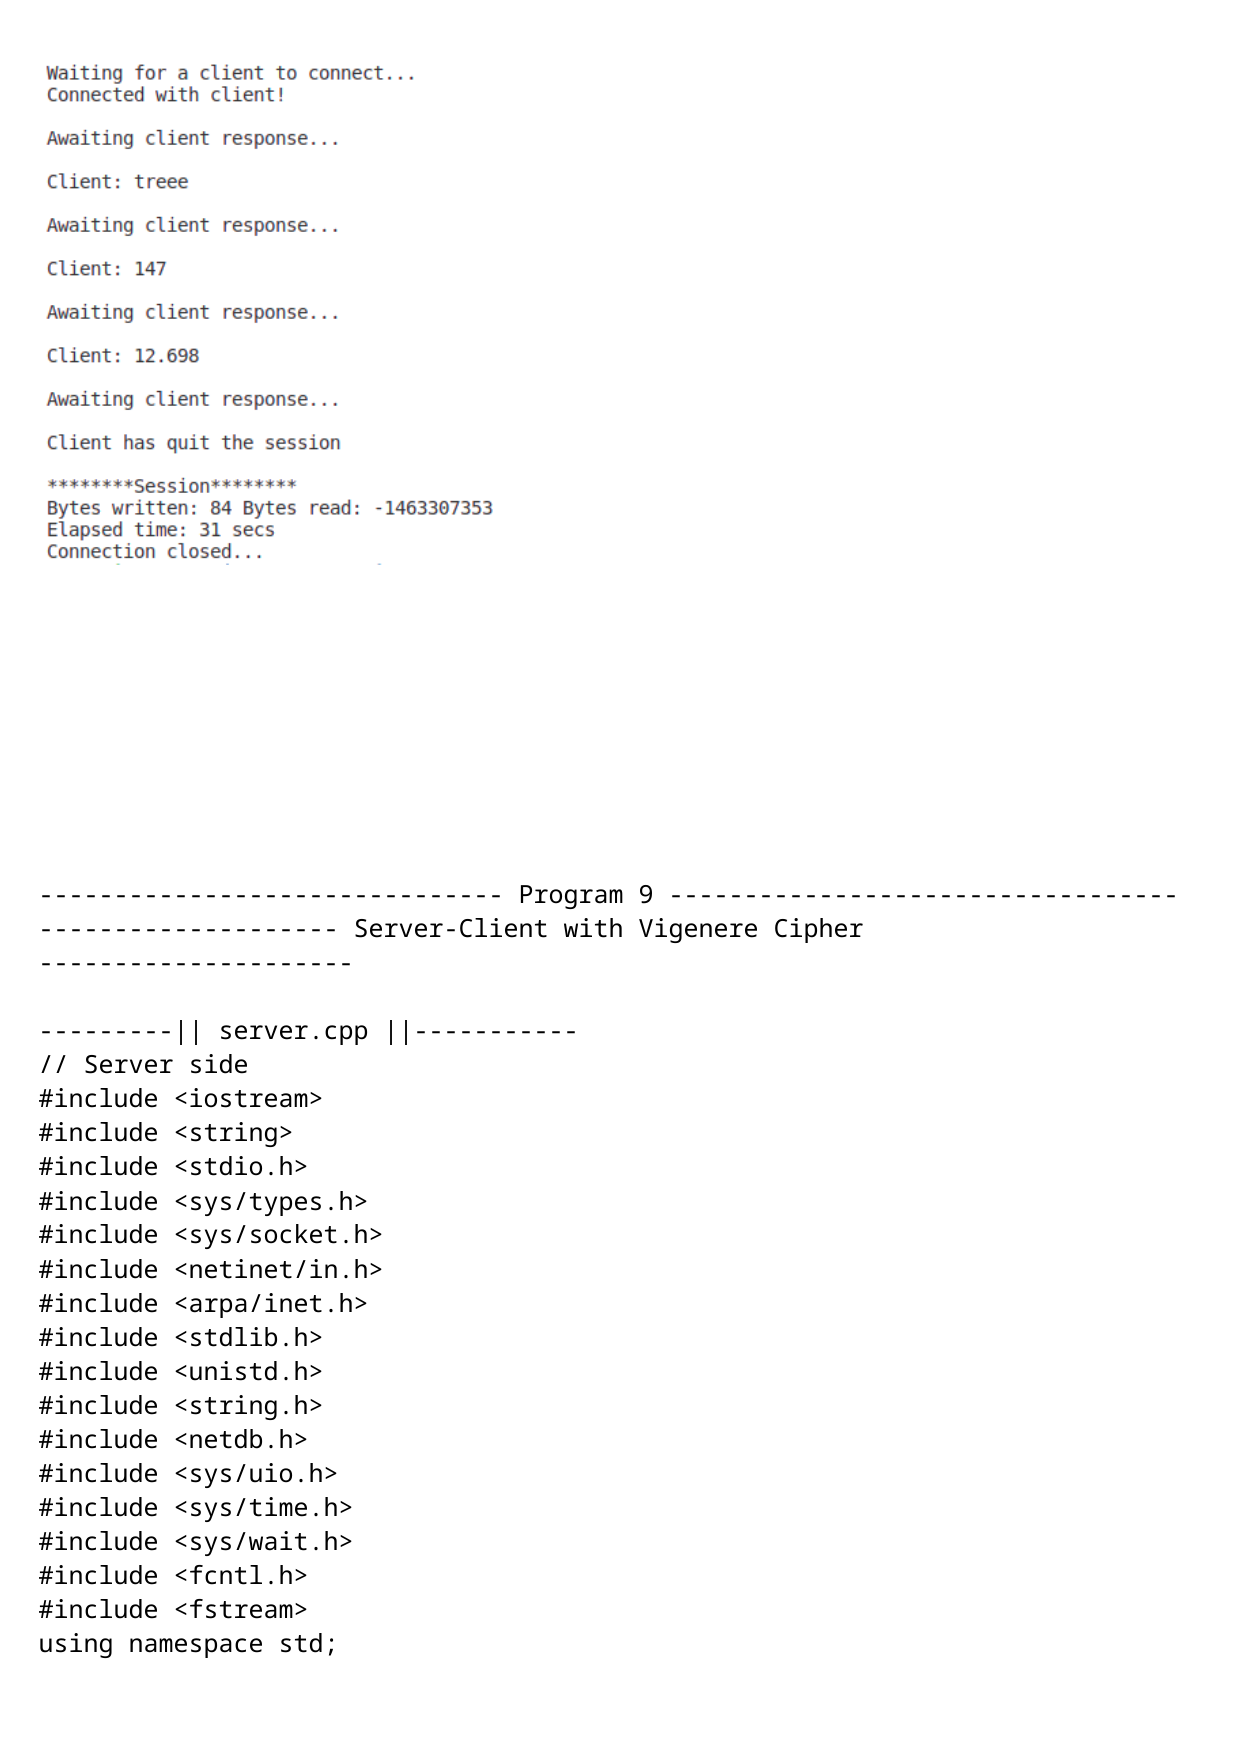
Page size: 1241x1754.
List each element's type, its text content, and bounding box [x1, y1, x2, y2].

text #include <sys/socket.h> [38, 1217, 1185, 1251]
text #include <sys/types.h> [38, 1183, 1185, 1217]
text ---------|| server.cpp ||----------- [38, 1013, 1185, 1047]
picture [21, 59, 535, 565]
text #include <string> [38, 1115, 1185, 1149]
text #include <stdlib.h> [38, 1319, 1185, 1353]
text #include <sys/time.h> [38, 1490, 1185, 1524]
text #include <arpa/inet.h> [38, 1285, 1185, 1319]
text -------------------- Server-Client with Vigenere Cipher --------------------- [38, 911, 1185, 979]
text #include <stdio.h> [38, 1149, 1185, 1183]
text #include <netinet/in.h> [38, 1251, 1185, 1285]
text #include <fcntl.h> [38, 1558, 1185, 1592]
text #include <sys/wait.h> [38, 1524, 1185, 1558]
text #include <netdb.h> [38, 1422, 1185, 1456]
text ------------------------------- Program 9 ---------------------------------- [38, 877, 1185, 911]
text #include <string.h> [38, 1387, 1185, 1422]
text // Server side [38, 1047, 1185, 1081]
text #include <fstream> [38, 1592, 1185, 1626]
text #include <sys/uio.h> [38, 1456, 1185, 1490]
text using namespace std; [38, 1626, 1185, 1660]
text #include <unistd.h> [38, 1353, 1185, 1387]
text #include <iostream> [38, 1081, 1185, 1115]
